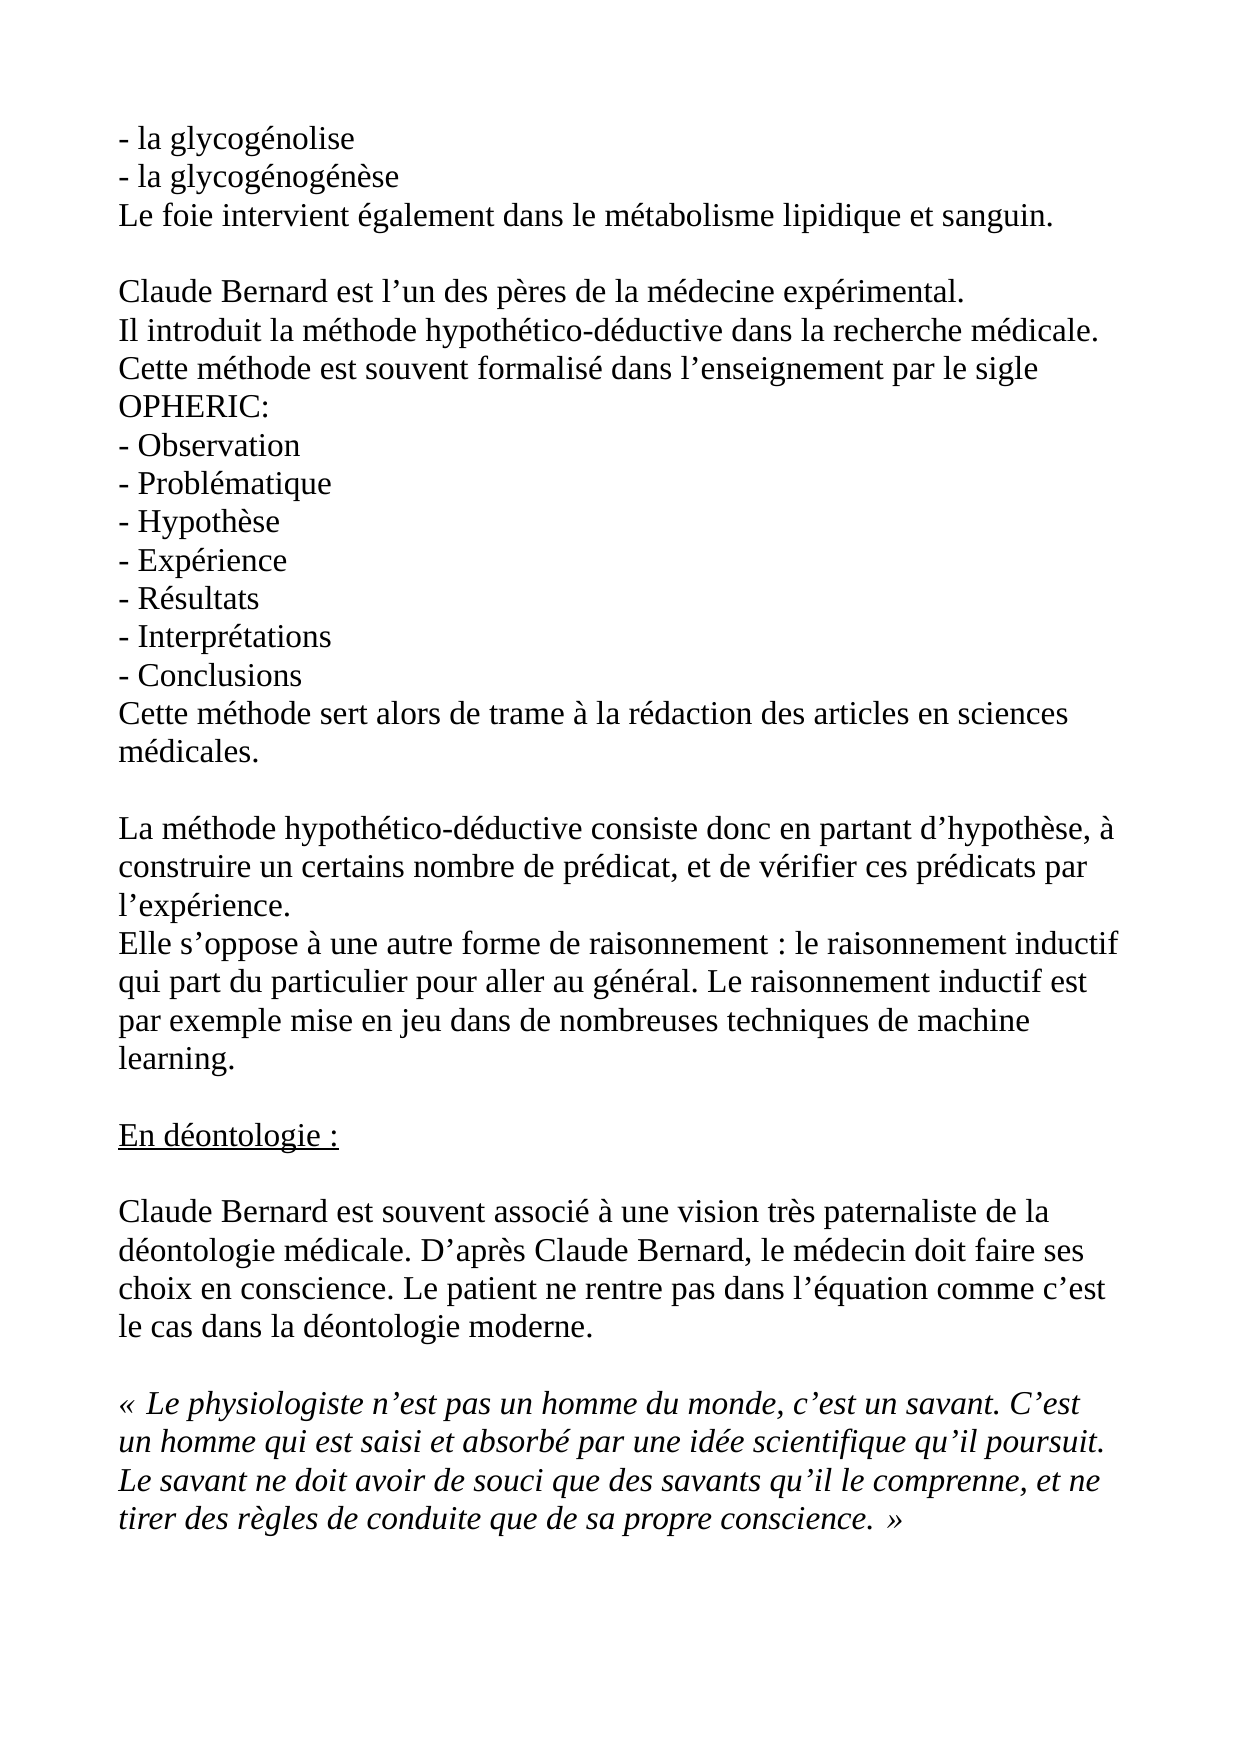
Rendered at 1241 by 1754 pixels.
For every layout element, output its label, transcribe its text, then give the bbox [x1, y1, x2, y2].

text - Conclusions [118, 655, 1122, 693]
text Elle s’oppose à une autre forme de raisonnement : le raisonnement inductif qui part du particulier pour aller au général. Le raisonnement inductif est par exemple mise en jeu dans de nombreuses techniques de machine learning. [118, 923, 1122, 1076]
text - Interprétations [118, 616, 1122, 655]
text Le foie intervient également dans le métabolisme lipidique et sanguin. [118, 195, 1122, 233]
text En déontologie : [118, 1115, 1122, 1153]
text Claude Bernard est souvent associé à une vision très paternaliste de la déontologie médicale. D’après Claude Bernard, le médecin doit faire ses choix en conscience. Le patient ne rentre pas dans l’équation comme c’est le cas dans la déontologie moderne. [118, 1191, 1122, 1345]
text - la glycogénogénèse [118, 156, 1122, 195]
text - Expérience [118, 540, 1122, 578]
text - la glycogénolise [118, 118, 1122, 156]
text Cette méthode est souvent formalisé dans l’enseignement par le sigle OPHERIC: [118, 348, 1122, 425]
text Il introduit la méthode hypothético-déductive dans la recherche médicale. [118, 310, 1122, 348]
text « Le physiologiste n’est pas un homme du monde, c’est un savant. C’est un homme qui est saisi et absorbé par une idée scientifique qu’il poursuit. Le savant ne doit avoir de souci que des savants qu’il le comprenne, et ne tirer des règles de conduite que de sa propre conscience. » [118, 1383, 1122, 1536]
text Cette méthode sert alors de trame à la rédaction des articles en sciences médicales. [118, 693, 1122, 770]
text - Résultats [118, 578, 1122, 616]
text - Observation [118, 425, 1122, 463]
text Claude Bernard est l’un des pères de la médecine expérimental. [118, 271, 1122, 310]
text - Problématique [118, 463, 1122, 501]
text La méthode hypothético-déductive consiste donc en partant d’hypothèse, à construire un certains nombre de prédicat, et de vérifier ces prédicats par l’expérience. [118, 808, 1122, 923]
text - Hypothèse [118, 501, 1122, 540]
